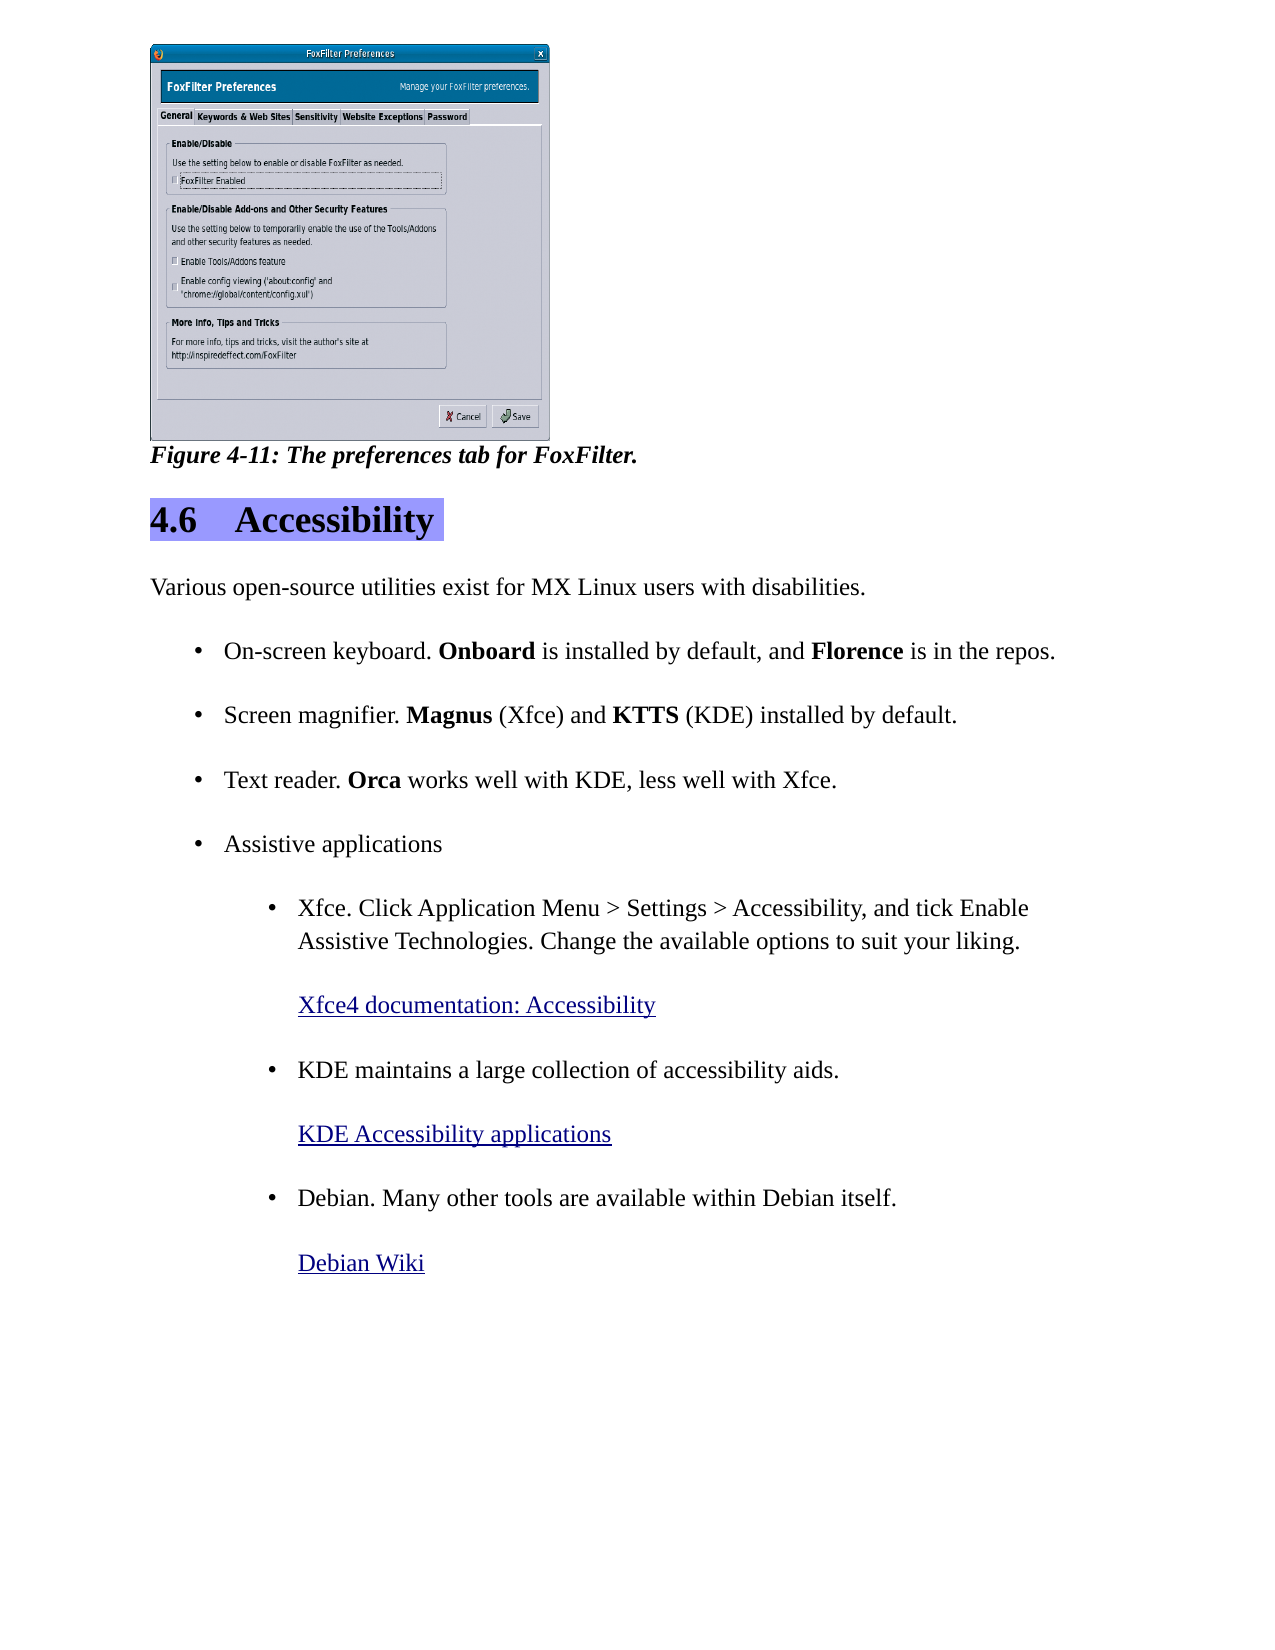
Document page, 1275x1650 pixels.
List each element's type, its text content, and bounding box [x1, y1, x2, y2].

list KDE maintains a large collection of accessibility aids. [268, 1055, 1125, 1083]
list Screen magnifier. Magnus (Xfce) and KTTS (KDE) installed by default. [194, 700, 1125, 729]
list Assistive applications [194, 829, 1125, 858]
text Figure 4-11: The preferences tab for FoxFilter. [150, 441, 1125, 469]
list Debian. Many other tools are available within Debian itself. [268, 1183, 1125, 1212]
text Xfce4 documentation: Accessibility [150, 991, 1125, 1019]
subtitle 4.6 Accessibility [150, 497, 1125, 541]
list On-screen keyboard. Onboard is installed by default, and Florence is in the repos. [194, 636, 1125, 665]
list Xfce. Click Application Menu > Settings > Accessibility, and tick Enable Assistive Technologies. Change the available options to suit your liking. [268, 893, 1125, 955]
text Debian Wiki [150, 1248, 1125, 1276]
picture [155, 51, 162, 60]
text KDE Accessibility applications [150, 1119, 1125, 1148]
list Text reader. Orca works well with KDE, less well with Xfce. [194, 765, 1125, 793]
text Various open-source utilities exist for MX Linux users with disabilities. [150, 572, 1125, 601]
picture [150, 63, 550, 441]
